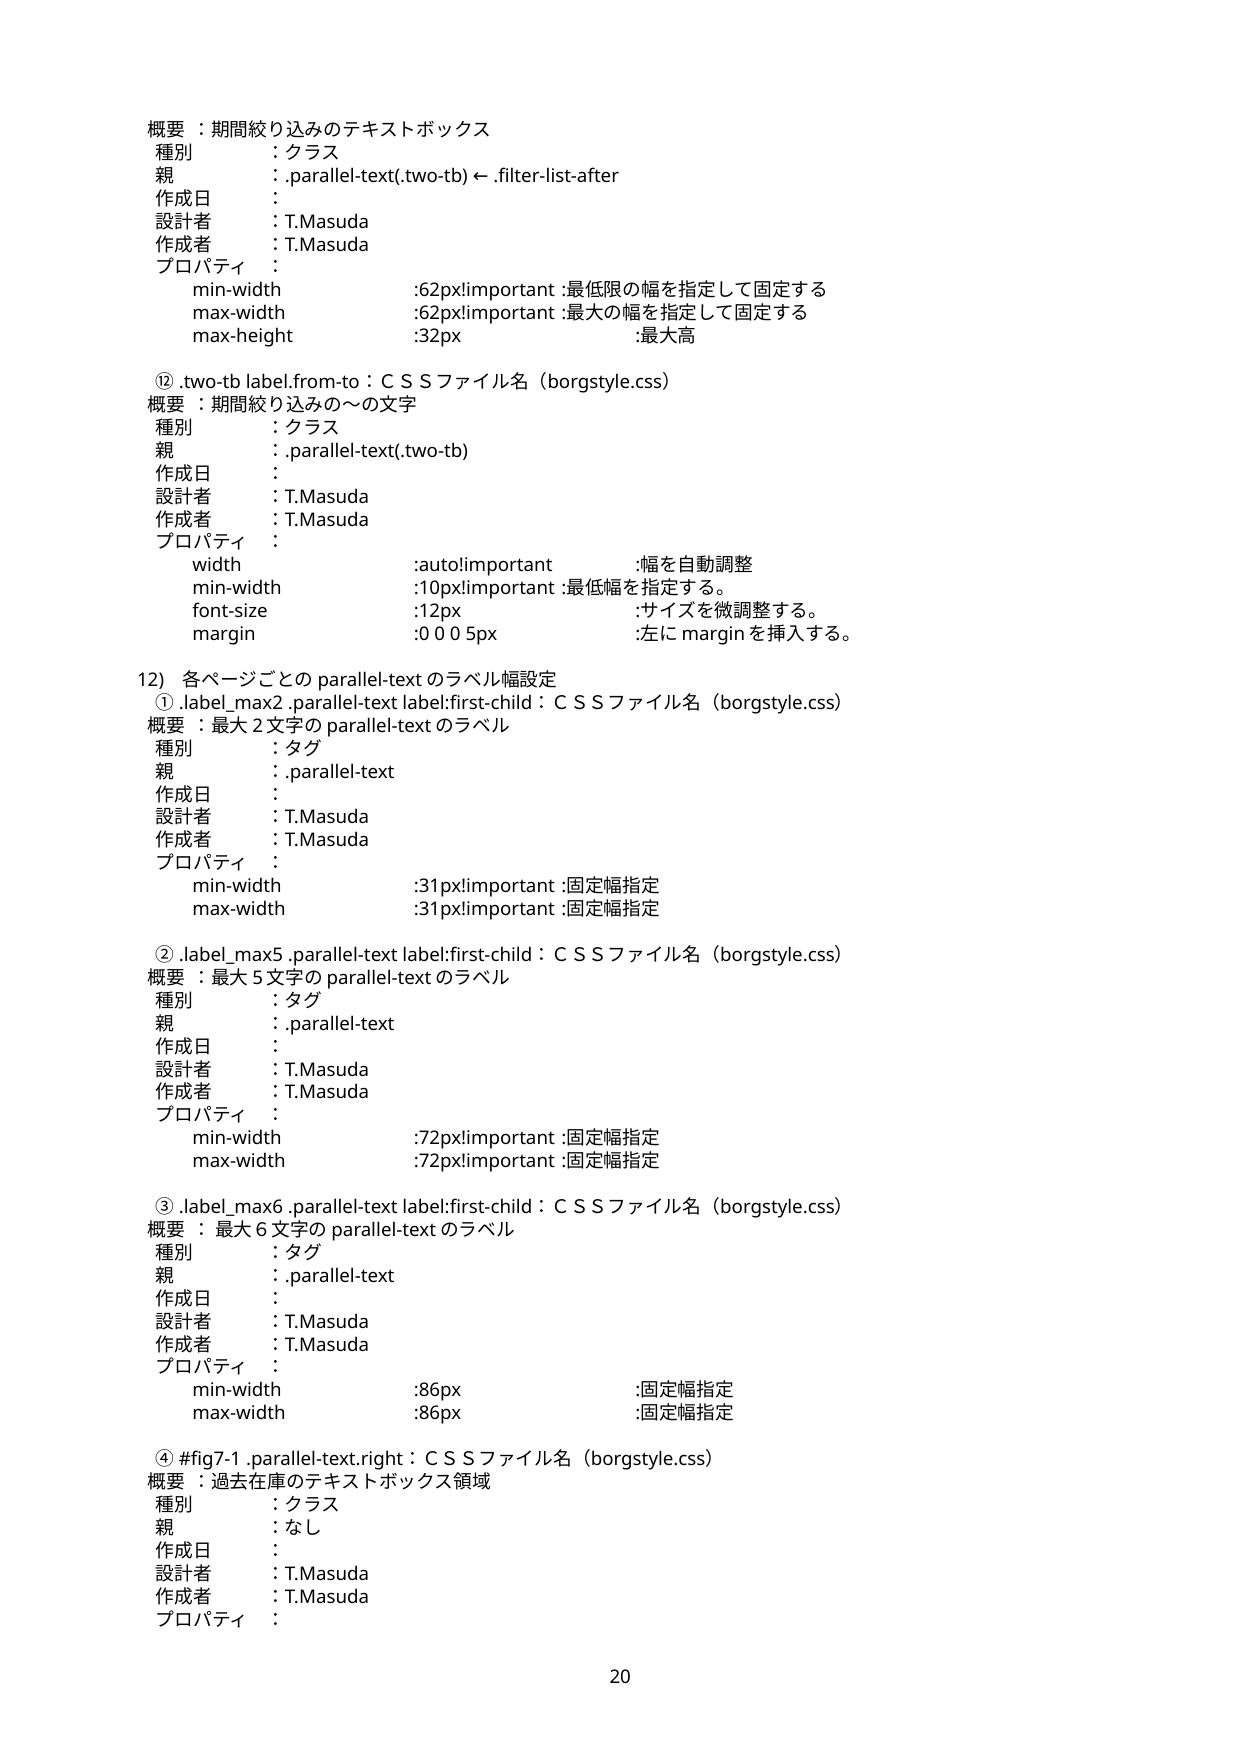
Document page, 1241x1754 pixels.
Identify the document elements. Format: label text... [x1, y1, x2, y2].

text 親 ：なし [118, 1516, 1122, 1539]
text 作成者 ：T.Masuda [118, 1333, 1122, 1356]
text 親 ：.parallel-text [118, 1264, 1122, 1287]
text 設計者 ：T.Masuda [118, 1310, 1122, 1333]
text 種別 ：タグ [118, 1241, 1122, 1264]
text min-width :62px!important :最低限の幅を指定して固定する [118, 278, 1122, 301]
text 作成者 ：T.Masuda [118, 233, 1122, 256]
text ⑫ .two-tb label.from-to：ＣＳＳファイル名（borgstyle.css） [118, 370, 1122, 393]
text 種別 ：クラス [118, 1493, 1122, 1516]
text 種別 ：クラス [118, 141, 1122, 164]
text 作成日 ： [118, 1539, 1122, 1562]
text プロパティ ： [118, 1103, 1122, 1126]
text min-width :31px!important :固定幅指定 [118, 874, 1122, 897]
text 作成日 ： [118, 1035, 1122, 1058]
text ③ .label_max6 .parallel-text label:first-child：ＣＳＳファイル名（borgstyle.css） [118, 1195, 1122, 1218]
text ② .label_max5 .parallel-text label:first-child：ＣＳＳファイル名（borgstyle.css） [118, 943, 1122, 966]
text min-width :72px!important :固定幅指定 [118, 1126, 1122, 1149]
text 親 ：.parallel-text [118, 760, 1122, 783]
text 設計者 ：T.Masuda [118, 806, 1122, 828]
text プロパティ ： [118, 531, 1122, 553]
text 設計者 ：T.Masuda [118, 1562, 1122, 1585]
text min-width :86px :固定幅指定 [118, 1378, 1122, 1401]
text 親 ：.parallel-text(.two-tb) ← .filter-list-after [118, 164, 1122, 187]
text 設計者 ：T.Masuda [118, 210, 1122, 233]
text 12) 各ページごとのparallel-textのラベル幅設定 [118, 668, 1122, 691]
text max-width :62px!important :最大の幅を指定して固定する [118, 301, 1122, 324]
text ① .label_max2 .parallel-text label:first-child：ＣＳＳファイル名（borgstyle.css） [118, 691, 1122, 714]
text 概要 ：最大5文字のparallel-textのラベル [118, 966, 1122, 989]
text 作成日 ： [118, 783, 1122, 806]
text 親 ：.parallel-text [118, 1012, 1122, 1035]
text max-width :31px!important :固定幅指定 [118, 897, 1122, 920]
text プロパティ ： [118, 1608, 1122, 1631]
text 設計者 ：T.Masuda [118, 485, 1122, 508]
text 種別 ：タグ [118, 989, 1122, 1012]
text min-width :10px!important :最低幅を指定する。 [118, 576, 1122, 599]
text 作成者 ：T.Masuda [118, 828, 1122, 851]
text ④ #fig7-1 .parallel-text.right：ＣＳＳファイル名（borgstyle.css） [118, 1447, 1122, 1470]
text max-width :72px!important :固定幅指定 [118, 1149, 1122, 1172]
text 作成者 ：T.Masuda [118, 1081, 1122, 1103]
text margin :0 0 0 5px :左にmarginを挿入する。 [118, 622, 1122, 645]
text 概要 ：期間絞り込みの〜の文字 [118, 393, 1122, 416]
text 作成日 ： [118, 462, 1122, 485]
text 概要 ：過去在庫のテキストボックス領域 [118, 1470, 1122, 1493]
text 種別 ：タグ [118, 737, 1122, 760]
text width :auto!important :幅を自動調整 [118, 553, 1122, 576]
text 作成者 ：T.Masuda [118, 1585, 1122, 1608]
text 作成者 ：T.Masuda [118, 508, 1122, 531]
text プロパティ ： [118, 851, 1122, 874]
text font-size :12px :サイズを微調整する。 [118, 599, 1122, 622]
text max-width :86px :固定幅指定 [118, 1401, 1122, 1424]
text 設計者 ：T.Masuda [118, 1058, 1122, 1081]
text 親 ：.parallel-text(.two-tb) [118, 439, 1122, 462]
text 概要 ：最大2文字のparallel-textのラベル [118, 714, 1122, 737]
text max-height :32px :最大高 [118, 324, 1122, 347]
text 種別 ：クラス [118, 416, 1122, 439]
text プロパティ ： [118, 1356, 1122, 1378]
text 概要 ： 最大６文字のparallel-textのラベル [118, 1218, 1122, 1241]
text 作成日 ： [118, 1287, 1122, 1310]
text 作成日 ： [118, 187, 1122, 210]
text 概要 ：期間絞り込みのテキストボックス [118, 118, 1122, 141]
text プロパティ ： [118, 256, 1122, 278]
